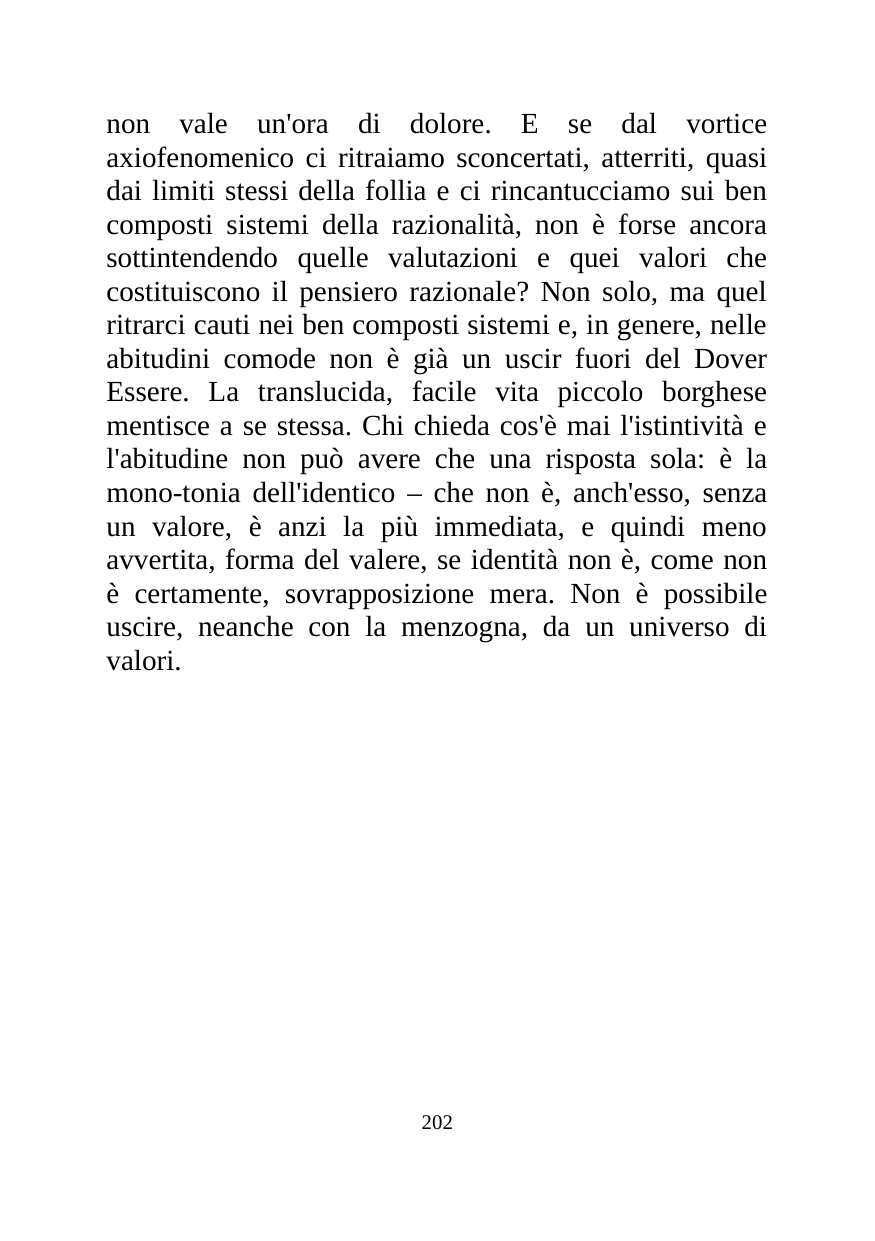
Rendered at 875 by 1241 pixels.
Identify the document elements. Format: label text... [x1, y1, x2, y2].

text non vale un'ora di dolore. E se dal vortice axiofenomenico ci ritraiamo sconcertati, atterriti, quasi dai limiti stessi della follia e ci rincantucciamo sui ben composti sistemi della razionalità, non è forse ancora sottintendendo quelle valutazioni e quei valori che costituiscono il pensiero razionale? Non solo, ma quel ritrarci cauti nei ben composti sistemi e, in genere, nelle abitudini comode non è già un uscir fuori del Dover Essere. La translucida, facile vita piccolo borghese mentisce a se stessa. Chi chieda cos'è mai l'istintività e l'abitudine non può avere che una risposta sola: è la mono-tonia dell'identico – che non è, anch'esso, senza un valore, è anzi la più immediata, e quindi meno avvertita, forma del valere, se identità non è, come non è certamente, sovrapposizione mera. Non è possibile uscire, neanche con la menzogna, da un universo di valori. [106, 106, 768, 676]
